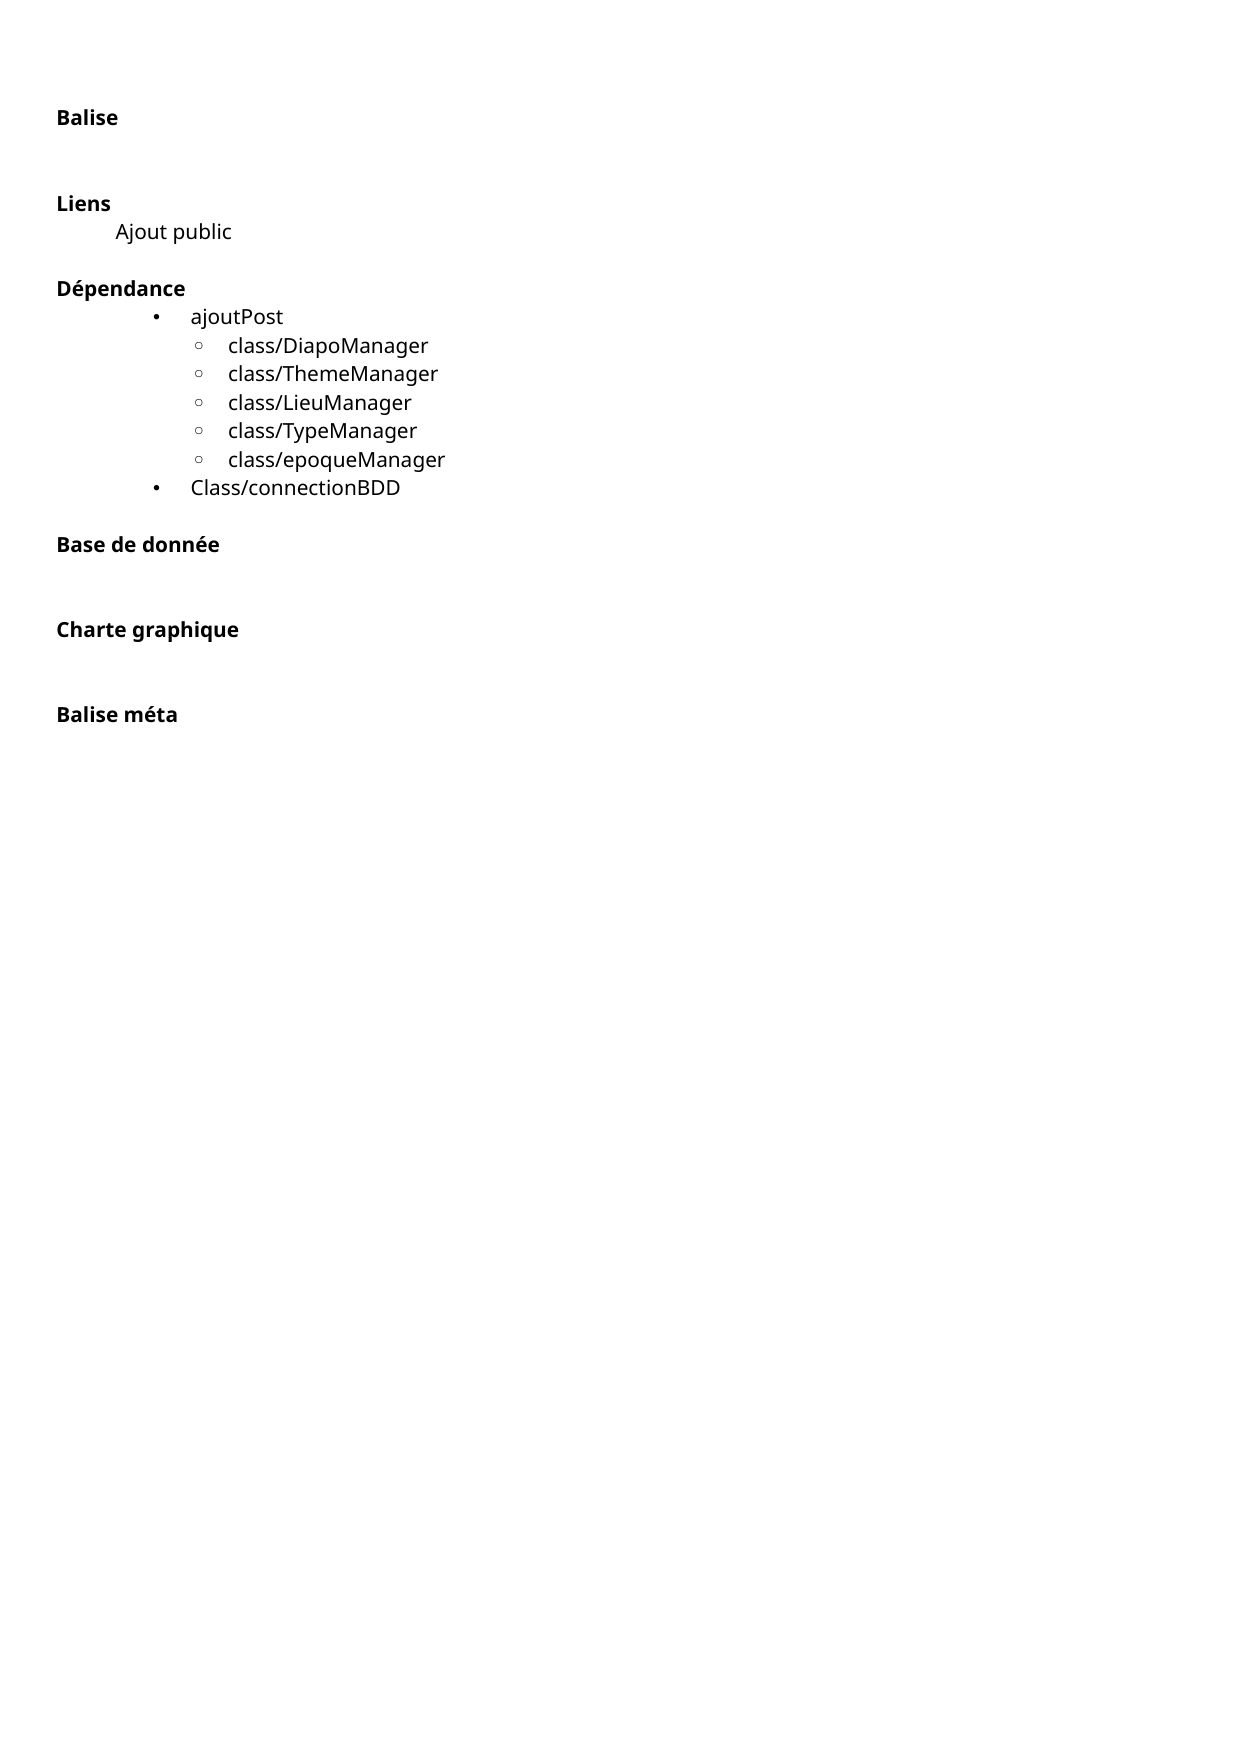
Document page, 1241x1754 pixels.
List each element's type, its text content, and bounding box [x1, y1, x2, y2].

list class/ThemeManager [190, 359, 1161, 388]
list class/DiapoManager [190, 331, 1161, 359]
list ajoutPost [153, 302, 1161, 331]
text Liens [56, 189, 1161, 217]
list Class/connectionBDD [153, 473, 1161, 502]
text Ajout public [115, 217, 1161, 246]
list class/LieuManager [190, 388, 1161, 416]
text Balise [56, 103, 1161, 132]
text Charte graphique [56, 615, 1161, 644]
list class/epoqueManager [190, 445, 1161, 473]
text Balise méta [56, 701, 1161, 729]
text Dépendance [56, 274, 1161, 302]
text Base de donnée [56, 530, 1161, 558]
list class/TypeManager [190, 416, 1161, 445]
